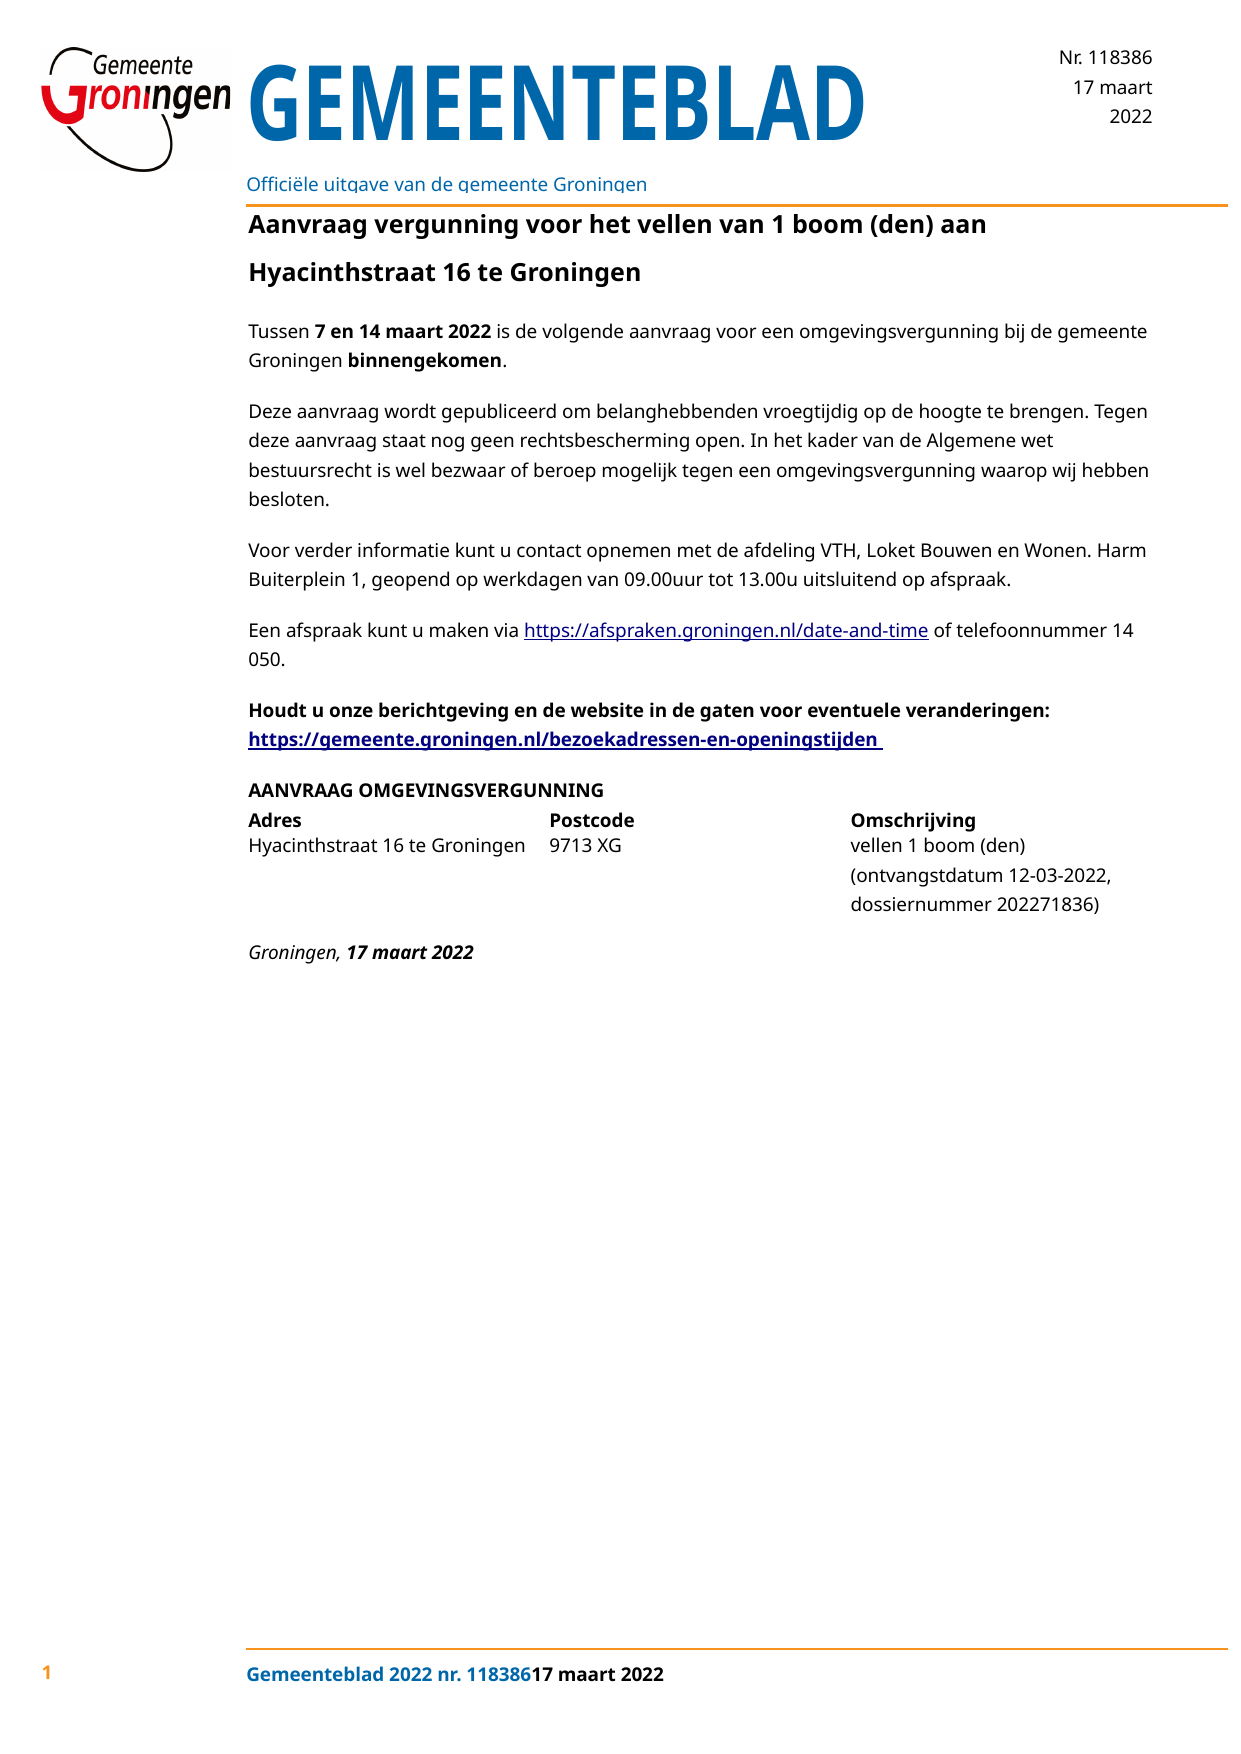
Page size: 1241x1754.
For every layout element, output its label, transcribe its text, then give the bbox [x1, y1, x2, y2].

picture [41, 47, 231, 172]
table_cell vellen 1 boom (den) (ontvangstdatum 12-03-2022, dossiernummer 202271836) [850, 833, 1152, 917]
table_cell 9713 XG [549, 833, 850, 917]
text Aanvraag vergunning voor het vellen van 1 boom (den) aan Hyacinthstraat 16 te Groningen [248, 207, 1152, 288]
text Een afspraak kunt u maken via https://afspraken.groningen.nl/date-and-time of telefoonnummer 14 050. [248, 617, 1152, 672]
text Houdt u onze berichtgeving en de website in de gaten voor eventuele veranderingen: https://gemeente.groningen.nl/bezoekadressen-en-openingstijden [248, 697, 1152, 752]
text AANVRAAG OMGEVINGSVERGUNNING [248, 777, 1152, 803]
text Tussen 7 en 14 maart 2022 is de volgende aanvraag voor een omgevingsvergunning bij de gemeente Groningen binnengekomen. [248, 318, 1152, 373]
table_cell Hyacinthstraat 16 te Groningen [248, 833, 549, 917]
text Groningen, 17 maart 2022 [248, 939, 1152, 964]
table_header Postcode [549, 807, 850, 832]
table_header Omschrijving [850, 807, 1152, 832]
text Voor verder informatie kunt u contact opnemen met de afdeling VTH, Loket Bouwen en Wonen. Harm Buiterplein 1, geopend op werkdagen van 09.00uur tot 13.00u uitsluitend op afspraak. [248, 537, 1152, 592]
text Deze aanvraag wordt gepubliceerd om belanghebbenden vroegtijdig op de hoogte te brengen. Tegen deze aanvraag staat nog geen rechtsbescherming open. In het kader van de Algemene wet bestuursrecht is wel bezwaar of beroep mogelijk tegen een omgevingsvergunning waarop wij hebben besloten. [248, 398, 1152, 512]
table_header Adres [248, 807, 549, 832]
